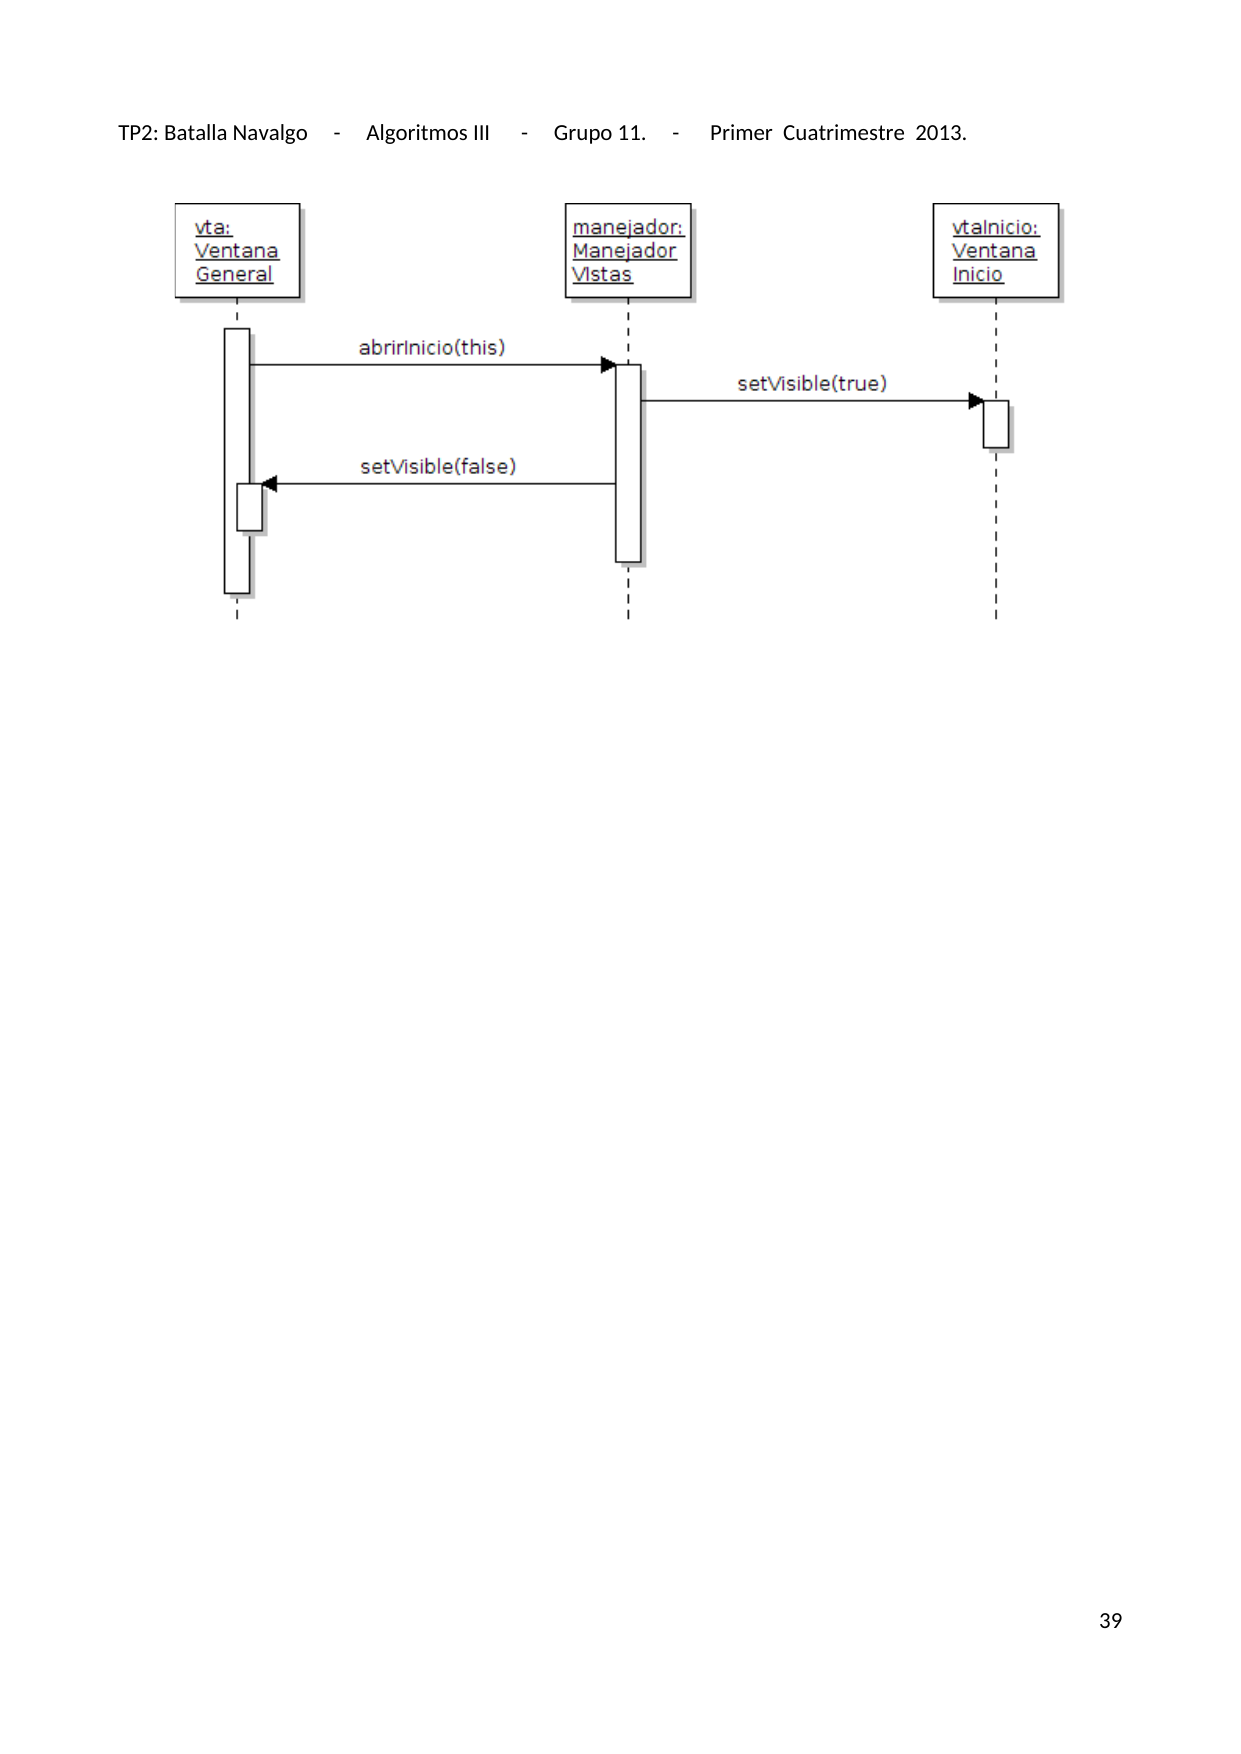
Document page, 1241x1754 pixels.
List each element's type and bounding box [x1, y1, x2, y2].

picture [174, 203, 1066, 632]
